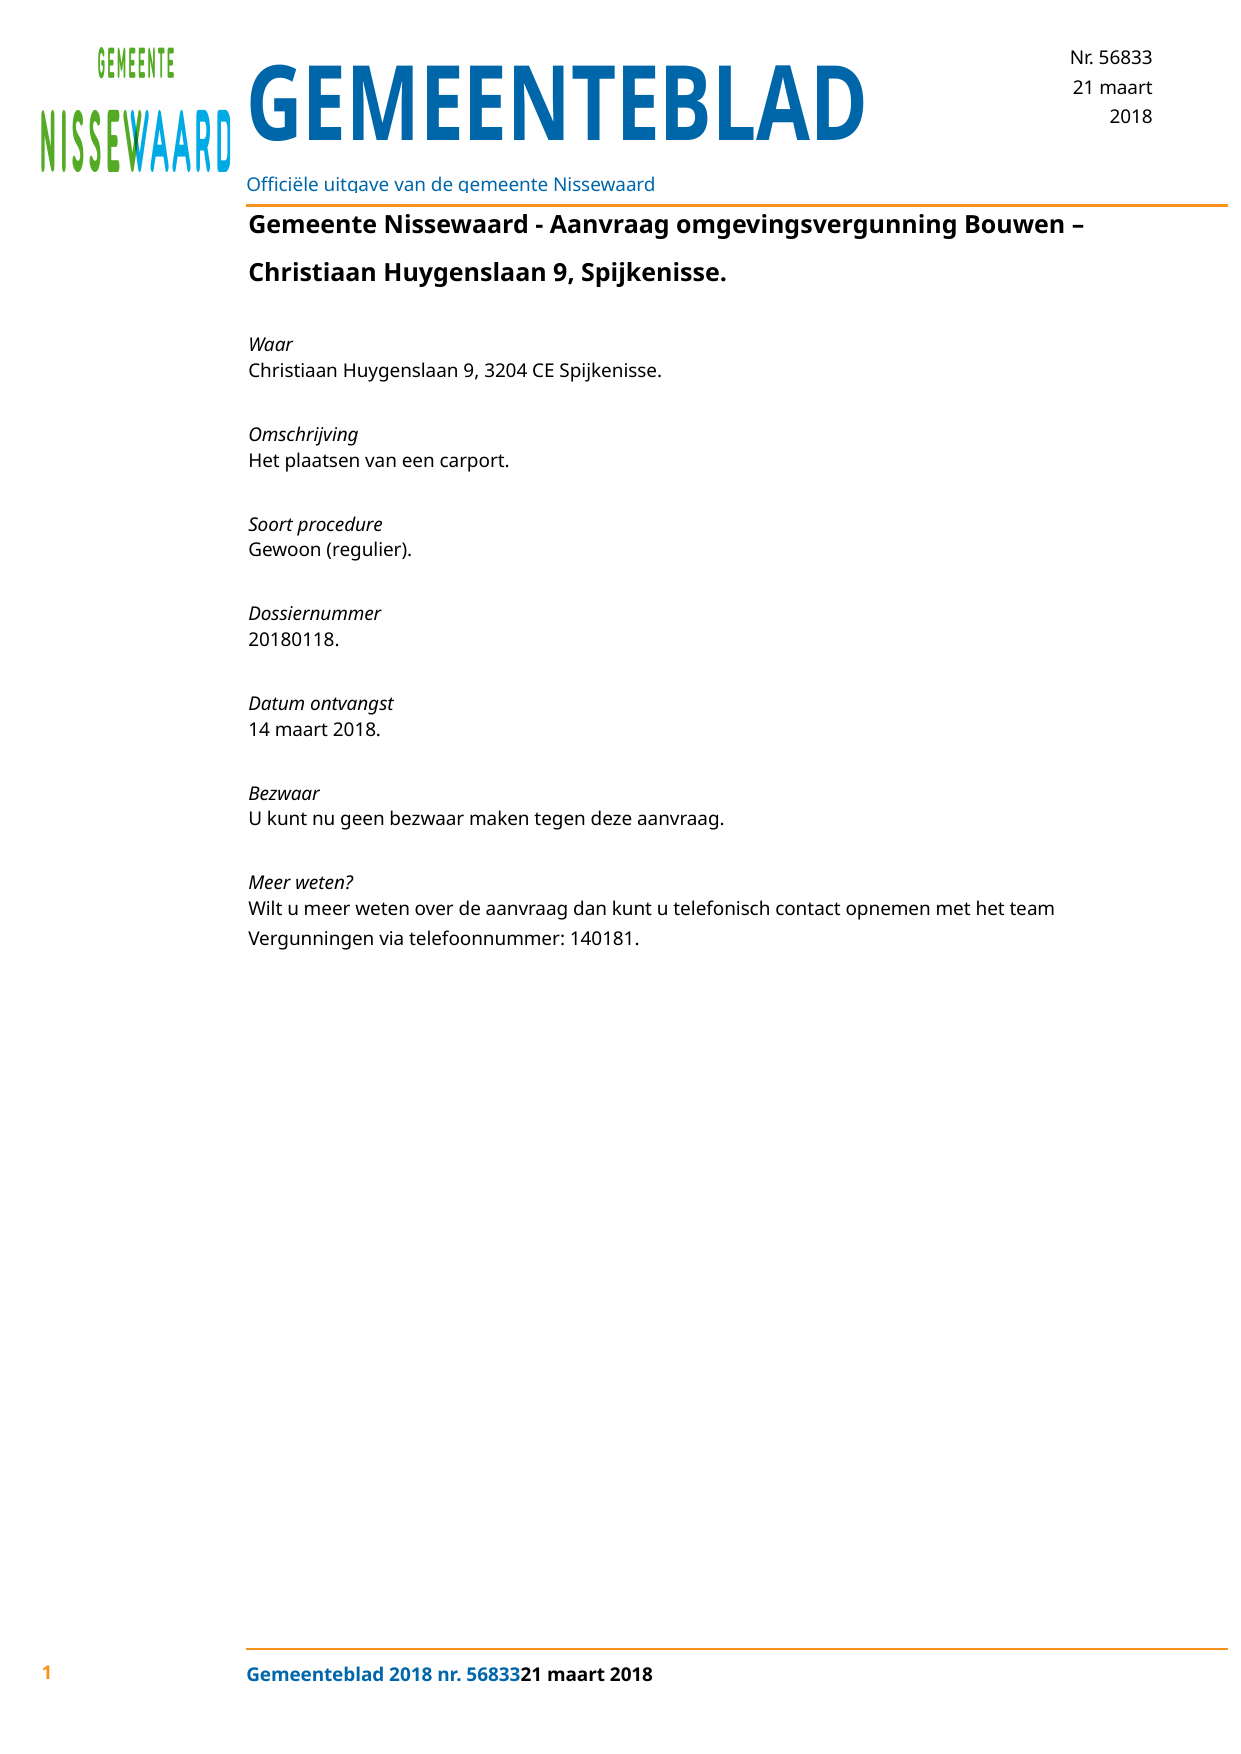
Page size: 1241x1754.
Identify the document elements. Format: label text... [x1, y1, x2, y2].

picture [222, 122, 227, 160]
text Datum ontvangst [248, 690, 1152, 716]
text Dossiernummer [248, 601, 1152, 626]
picture [200, 151, 206, 172]
text Soort procedure [248, 511, 1152, 537]
text 14 maart 2018. [248, 716, 1152, 742]
text 20180118. [248, 626, 1152, 652]
picture [154, 157, 165, 172]
picture [41, 47, 231, 172]
text Gewoon (regulier). [248, 537, 1152, 562]
text Omschrijving [248, 421, 1152, 447]
text Gemeente Nissewaard - Aanvraag omgevingsvergunning Bouwen – Christiaan Huygenslaan 9, Spijkenisse. [248, 207, 1152, 288]
picture [201, 122, 206, 138]
text Wilt u meer weten over de aanvraag dan kunt u telefonisch contact opnemen met het team Vergunningen via telefoonnummer: 140181. [248, 895, 1152, 951]
text Bezwaar [248, 780, 1152, 806]
text U kunt nu geen bezwaar maken tegen deze aanvraag. [248, 806, 1152, 831]
text Christiaan Huygenslaan 9, 3204 CE Spijkenisse. [248, 357, 1152, 383]
text Waar [248, 331, 1152, 357]
picture [176, 157, 187, 172]
text Meer weten? [248, 869, 1152, 895]
text Het plaatsen van een carport. [248, 447, 1152, 473]
